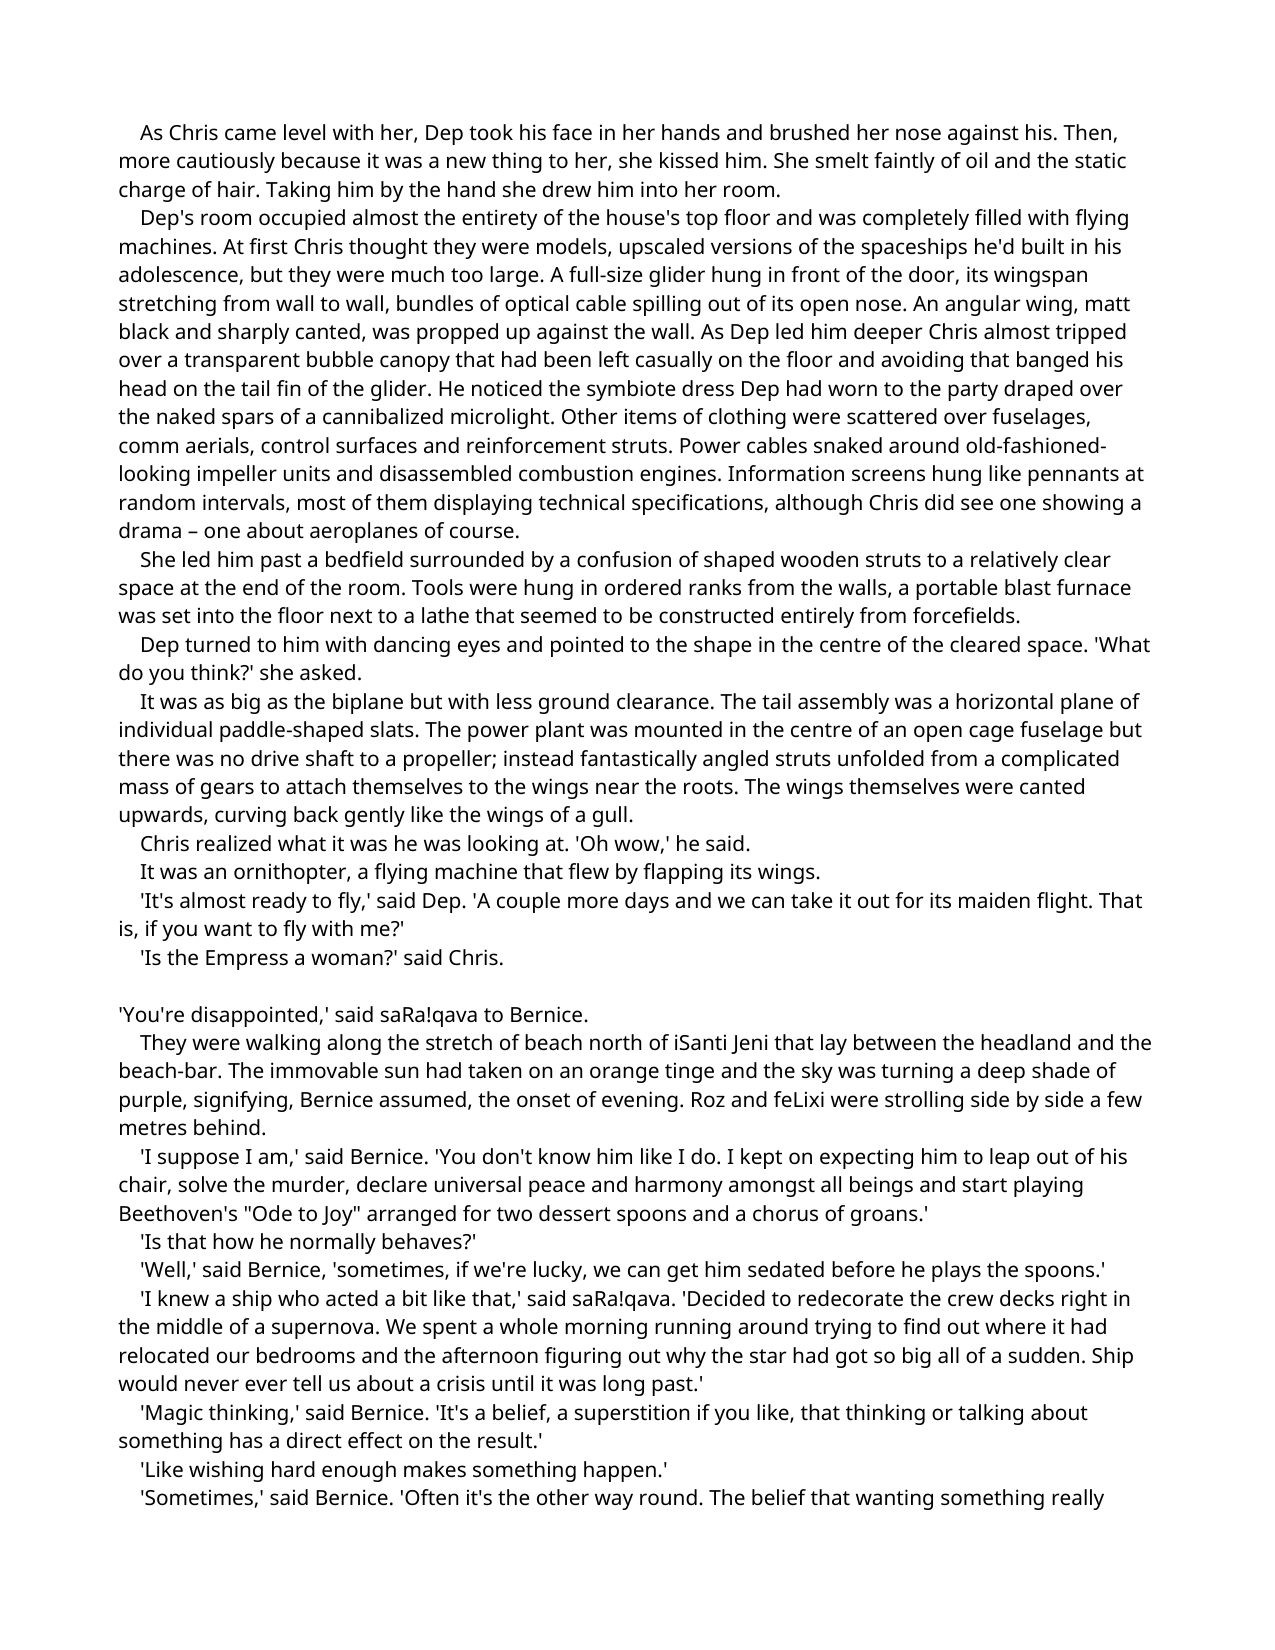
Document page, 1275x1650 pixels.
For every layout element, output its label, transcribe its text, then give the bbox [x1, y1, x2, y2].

text It was as big as the biplane but with less ground clearance. The tail assembly was a horizontal plane of individual paddle-shaped slats. The power plant was mounted in the centre of an open cage fuselage but there was no drive shaft to a propeller; instead fantastically angled struts unfolded from a complicated mass of gears to attach themselves to the wings near the roots. The wings themselves were canted upwards, curving back gently like the wings of a gull. [118, 687, 1157, 829]
text 'You're disappointed,' said saRa!qava to Bernice. [118, 1000, 1157, 1028]
text They were walking along the stretch of beach north of iSanti Jeni that lay between the headland and the beach-bar. The immovable sun had taken on an orange tinge and the sky was turning a deep shade of purple, signifying, Bernice assumed, the onset of evening. Roz and feLixi were strolling side by side a few metres behind. [118, 1028, 1157, 1142]
text 'It's almost ready to fly,' said Dep. 'A couple more days and we can take it out for its maiden flight. That is, if you want to fly with me?' [118, 886, 1157, 943]
text Chris realized what it was he was looking at. 'Oh wow,' he said. [118, 829, 1157, 857]
text It was an ornithopter, a flying machine that flew by flapping its wings. [118, 857, 1157, 886]
text Dep turned to him with dancing eyes and pointed to the shape in the centre of the cleared space. 'What do you think?' she asked. [118, 630, 1157, 687]
text 'Like wishing hard enough makes something happen.' [118, 1455, 1157, 1483]
text 'Magic thinking,' said Bernice. 'It's a belief, a superstition if you like, that thinking or talking about something has a direct effect on the result.' [118, 1398, 1157, 1455]
text Dep's room occupied almost the entirety of the house's top floor and was completely filled with flying machines. At first Chris thought they were models, upscaled versions of the spaceships he'd built in his adolescence, but they were much too large. A full-size glider hung in front of the door, its wingspan stretching from wall to wall, bundles of optical cable spilling out of its open nose. An angular wing, matt black and sharply canted, was propped up against the wall. As Dep led him deeper Chris almost tripped over a transparent bubble canopy that had been left casually on the floor and avoiding that banged his head on the tail fin of the glider. He noticed the symbiote dress Dep had worn to the party draped over the naked spars of a cannibalized microlight. Other items of clothing were scattered over fuselages, comm aerials, control surfaces and reinforcement struts. Power cables snaked around old-fashioned-looking impeller units and disassembled combustion engines. Information screens hung like pennants at random intervals, most of them displaying technical specifications, although Chris did see one showing a drama – one about aeroplanes of course. [118, 203, 1157, 545]
text She led him past a bedfield surrounded by a confusion of shaped wooden struts to a relatively clear space at the end of the room. Tools were hung in ordered ranks from the walls, a portable blast furnace was set into the floor next to a lathe that seemed to be constructed entirely from forcefields. [118, 545, 1157, 630]
text 'Is the Empress a woman?' said Chris. [118, 943, 1157, 971]
text 'I knew a ship who acted a bit like that,' said saRa!qava. 'Decided to redecorate the crew decks right in the middle of a supernova. We spent a whole morning running around trying to find out where it had relocated our bedrooms and the afternoon figuring out why the star had got so big all of a sudden. Ship would never ever tell us about a crisis until it was long past.' [118, 1284, 1157, 1398]
text As Chris came level with her, Dep took his face in her hands and brushed her nose against his. Then, more cautiously because it was a new thing to her, she kissed him. She smelt faintly of oil and the static charge of hair. Taking him by the hand she drew him into her room. [118, 118, 1157, 203]
text 'Well,' said Bernice, 'sometimes, if we're lucky, we can get him sedated before he plays the spoons.' [118, 1256, 1157, 1284]
text 'Is that how he normally behaves?' [118, 1227, 1157, 1256]
text 'Sometimes,' said Bernice. 'Often it's the other way round. The belief that wanting something really [118, 1483, 1157, 1512]
text 'I suppose I am,' said Bernice. 'You don't know him like I do. I kept on expecting him to leap out of his chair, solve the murder, declare universal peace and harmony amongst all beings and start playing Beethoven's "Ode to Joy" arranged for two dessert spoons and a chorus of groans.' [118, 1142, 1157, 1227]
